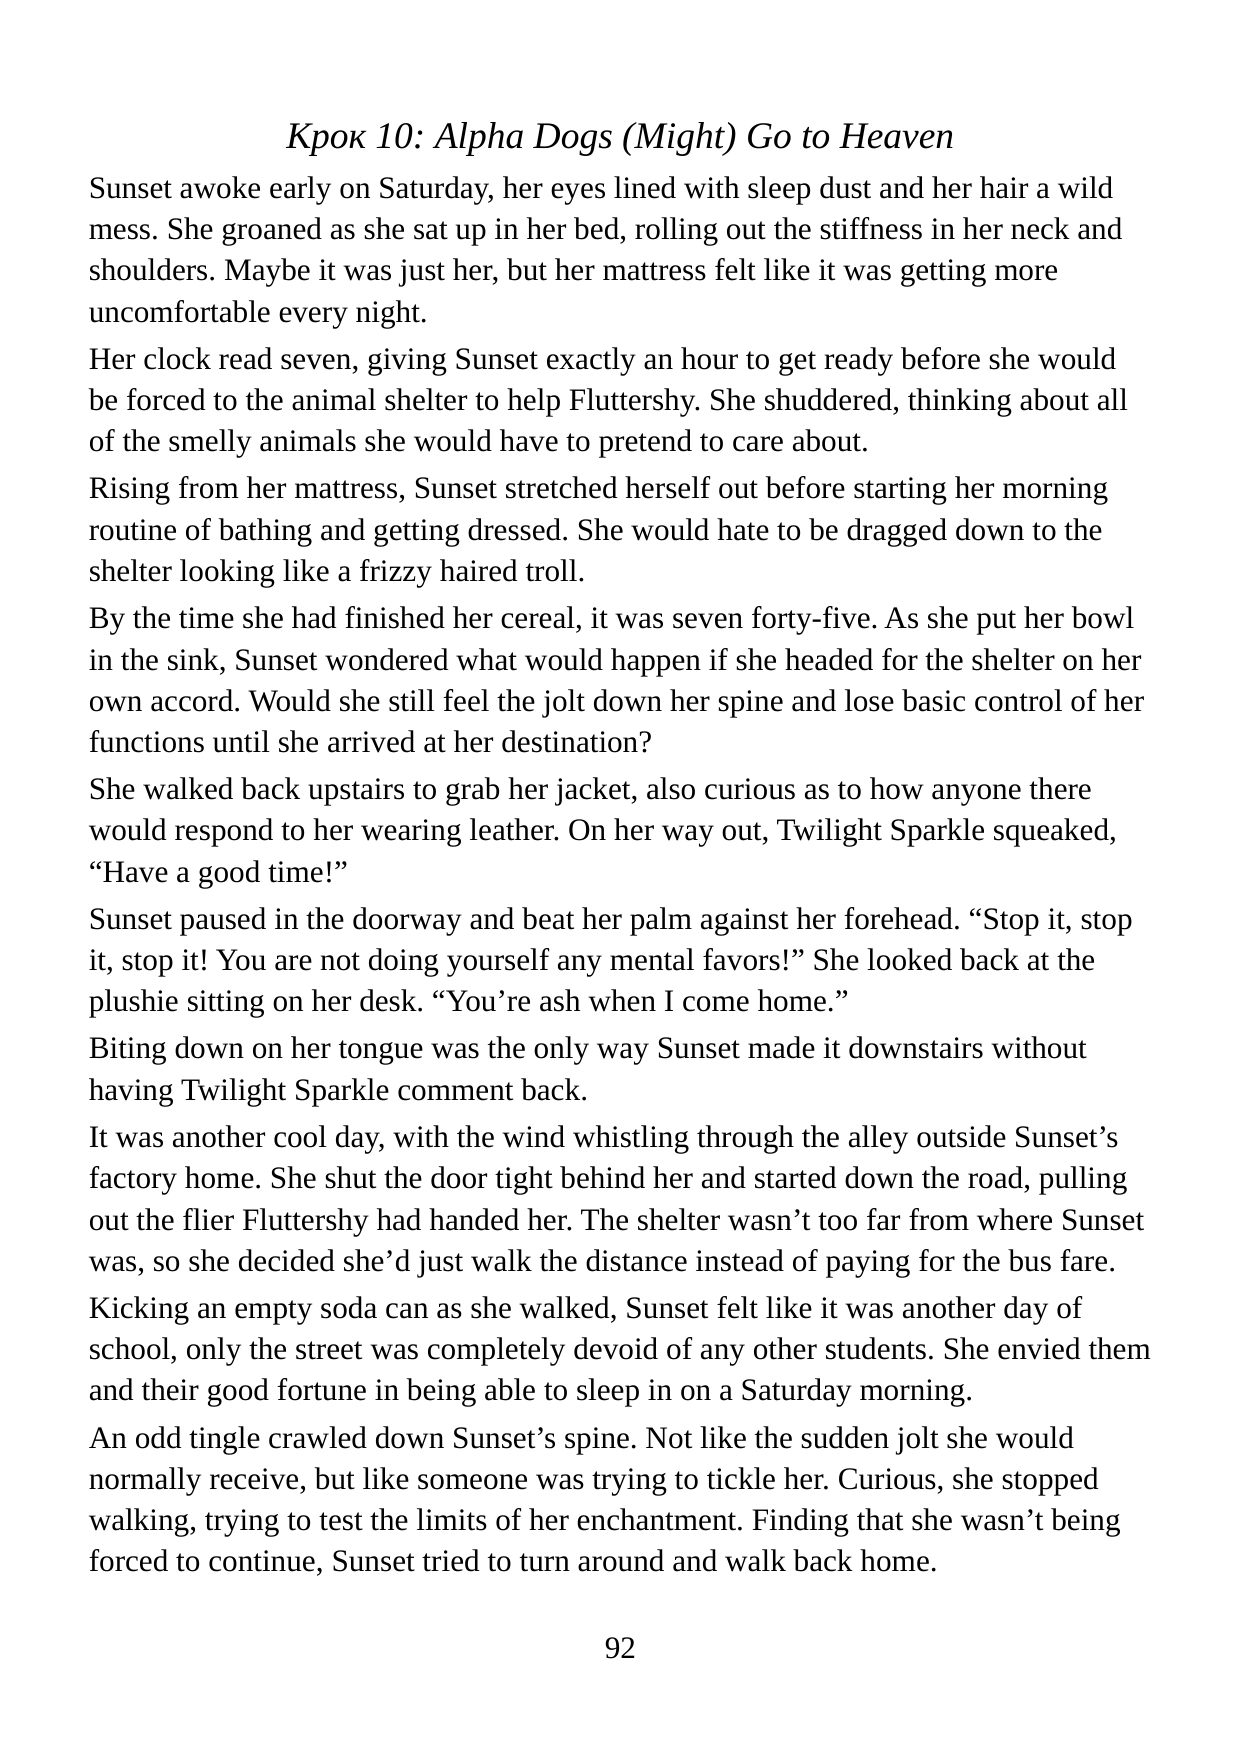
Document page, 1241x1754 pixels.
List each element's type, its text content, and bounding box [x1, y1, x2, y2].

text An odd tingle crawled down Sunset’s spine. Not like the sudden jolt she would normally receive, but like someone was trying to tickle her. Curious, she stopped walking, trying to test the limits of her enchantment. Finding that she wasn’t being forced to continue, Sunset tried to turn around and walk back home. [88, 1419, 1152, 1578]
text Her clock read seven, giving Sunset exactly an hour to get ready before she would be forced to the animal shelter to help Fluttershy. She shuddered, thinking about all of the smelly animals she would have to pretend to care about. [88, 340, 1152, 458]
text It was another cool day, with the wind whistling through the alley outside Sunset’s factory home. She shut the door tight behind her and started down the road, pulling out the flier Fluttershy had handed her. The shelter wasn’t too far from where Sunset was, so she decided she’d just walk the distance instead of paying for the bus fare. [88, 1118, 1152, 1278]
text She walked back upstairs to grab her jacket, also curious as to how anyone there would respond to her wearing leather. On her way out, Twilight Sparkle squeaked, “Have a good time!” [88, 770, 1152, 889]
text Rising from her mattress, Sunset stretched herself out before starting her morning routine of bathing and getting dressed. She would hate to be dragged down to the shelter looking like a frizzy haired troll. [88, 470, 1152, 588]
text Kicking an empty soda can as she walked, Sunset felt like it was another day of school, only the street was completely devoid of any other students. She envied them and their good fortune in being able to sleep in on a Saturday morning. [88, 1289, 1152, 1408]
text Biting down on her tongue was the only way Sunset made it downstairs without having Twilight Sparkle comment back. [88, 1030, 1152, 1107]
text Sunset paused in the doorway and beat her palm against her forehead. “Stop it, stop it, stop it! You are not doing yourself any mental favors!” She looked back at the plushie sitting on her desk. “You’re ash when I come home.” [88, 900, 1152, 1018]
text Sunset awoke early on Saturday, her eyes lined with sleep dust and her hair a wild mess. She groaned as she sat up in her bed, rolling out the stiffness in her neck and shoulders. Maybe it was just her, but her mattress felt like it was getting more uncomfortable every night. [88, 169, 1152, 329]
text By the time she had finished her cereal, it was seven forty-five. As she put her bowl in the sink, Sunset wondered what would happen if she headed for the shelter on her own accord. Would she still feel the jolt down her spine and lose basic control of her functions until she arrived at her destination? [88, 599, 1152, 759]
subtitle Крок 10: Alpha Dogs (Might) Go to Heaven [88, 113, 1152, 157]
